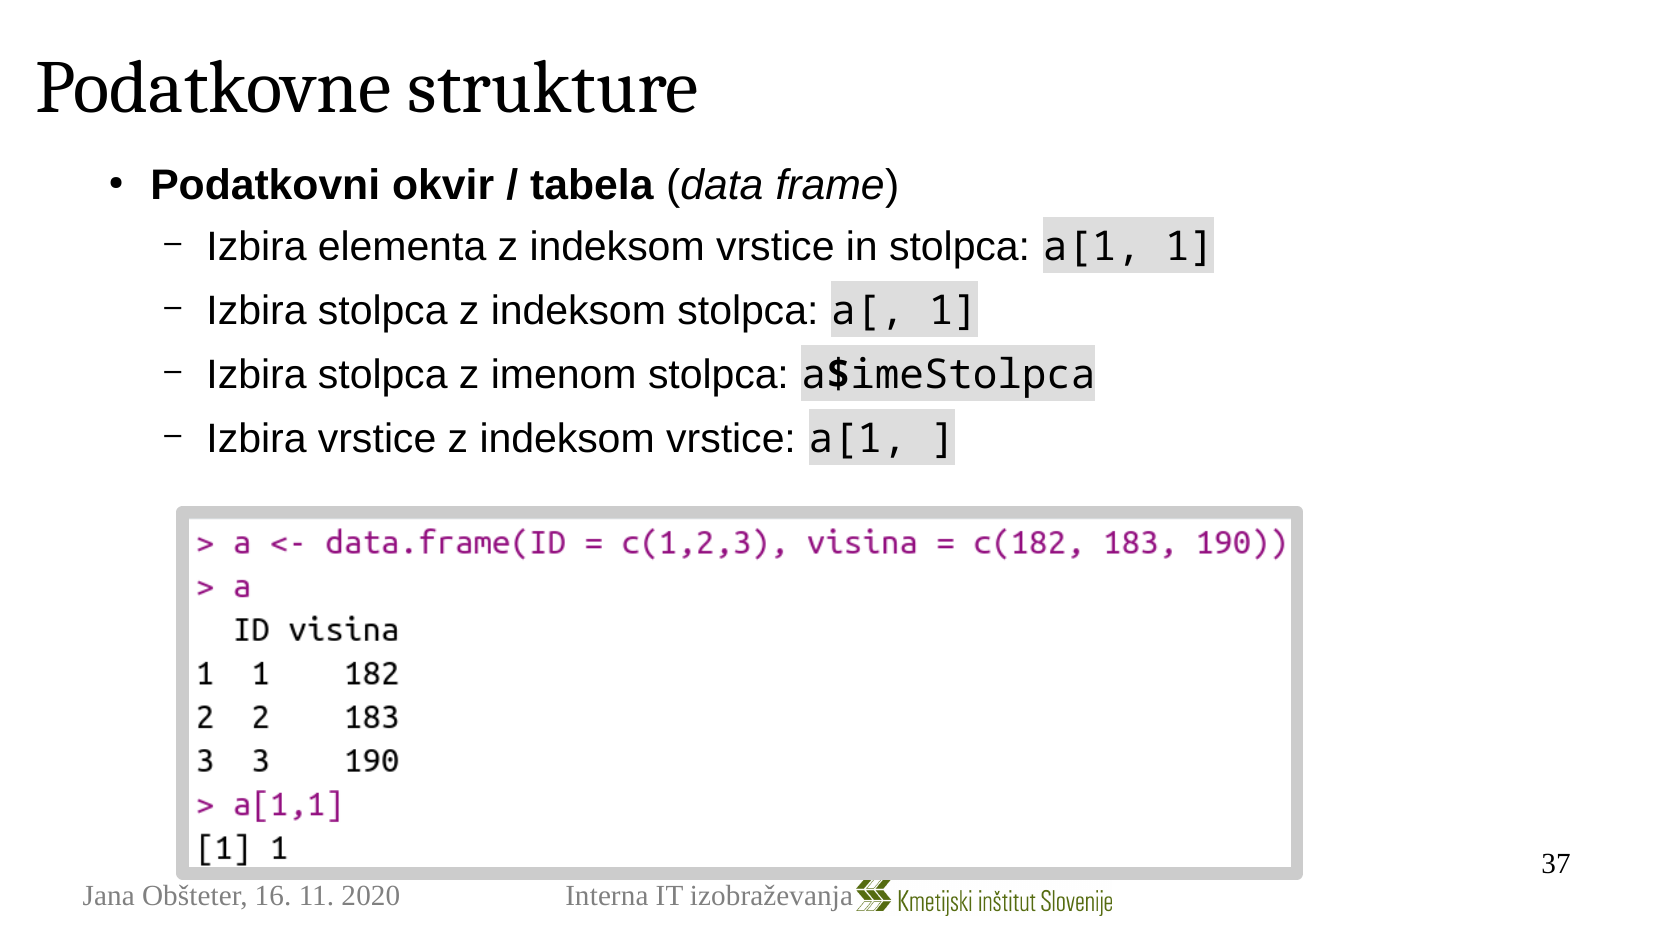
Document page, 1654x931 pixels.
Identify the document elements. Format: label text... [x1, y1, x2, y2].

picture [856, 880, 1112, 916]
picture [188, 518, 1291, 868]
title Podatkovne strukture [35, 21, 1524, 154]
list Podatkovni okvir / tabela (data frame) Izbira elementa z indeksom vrstice in stolpca: a[1, 1] Izbira stolpca z indeksom stolpca: a[, 1] Izbira stolpca z imenom stolpca: a$imeStolpca Izbira vrstice z indeksom vrstice: a[1, ] [94, 153, 1642, 469]
